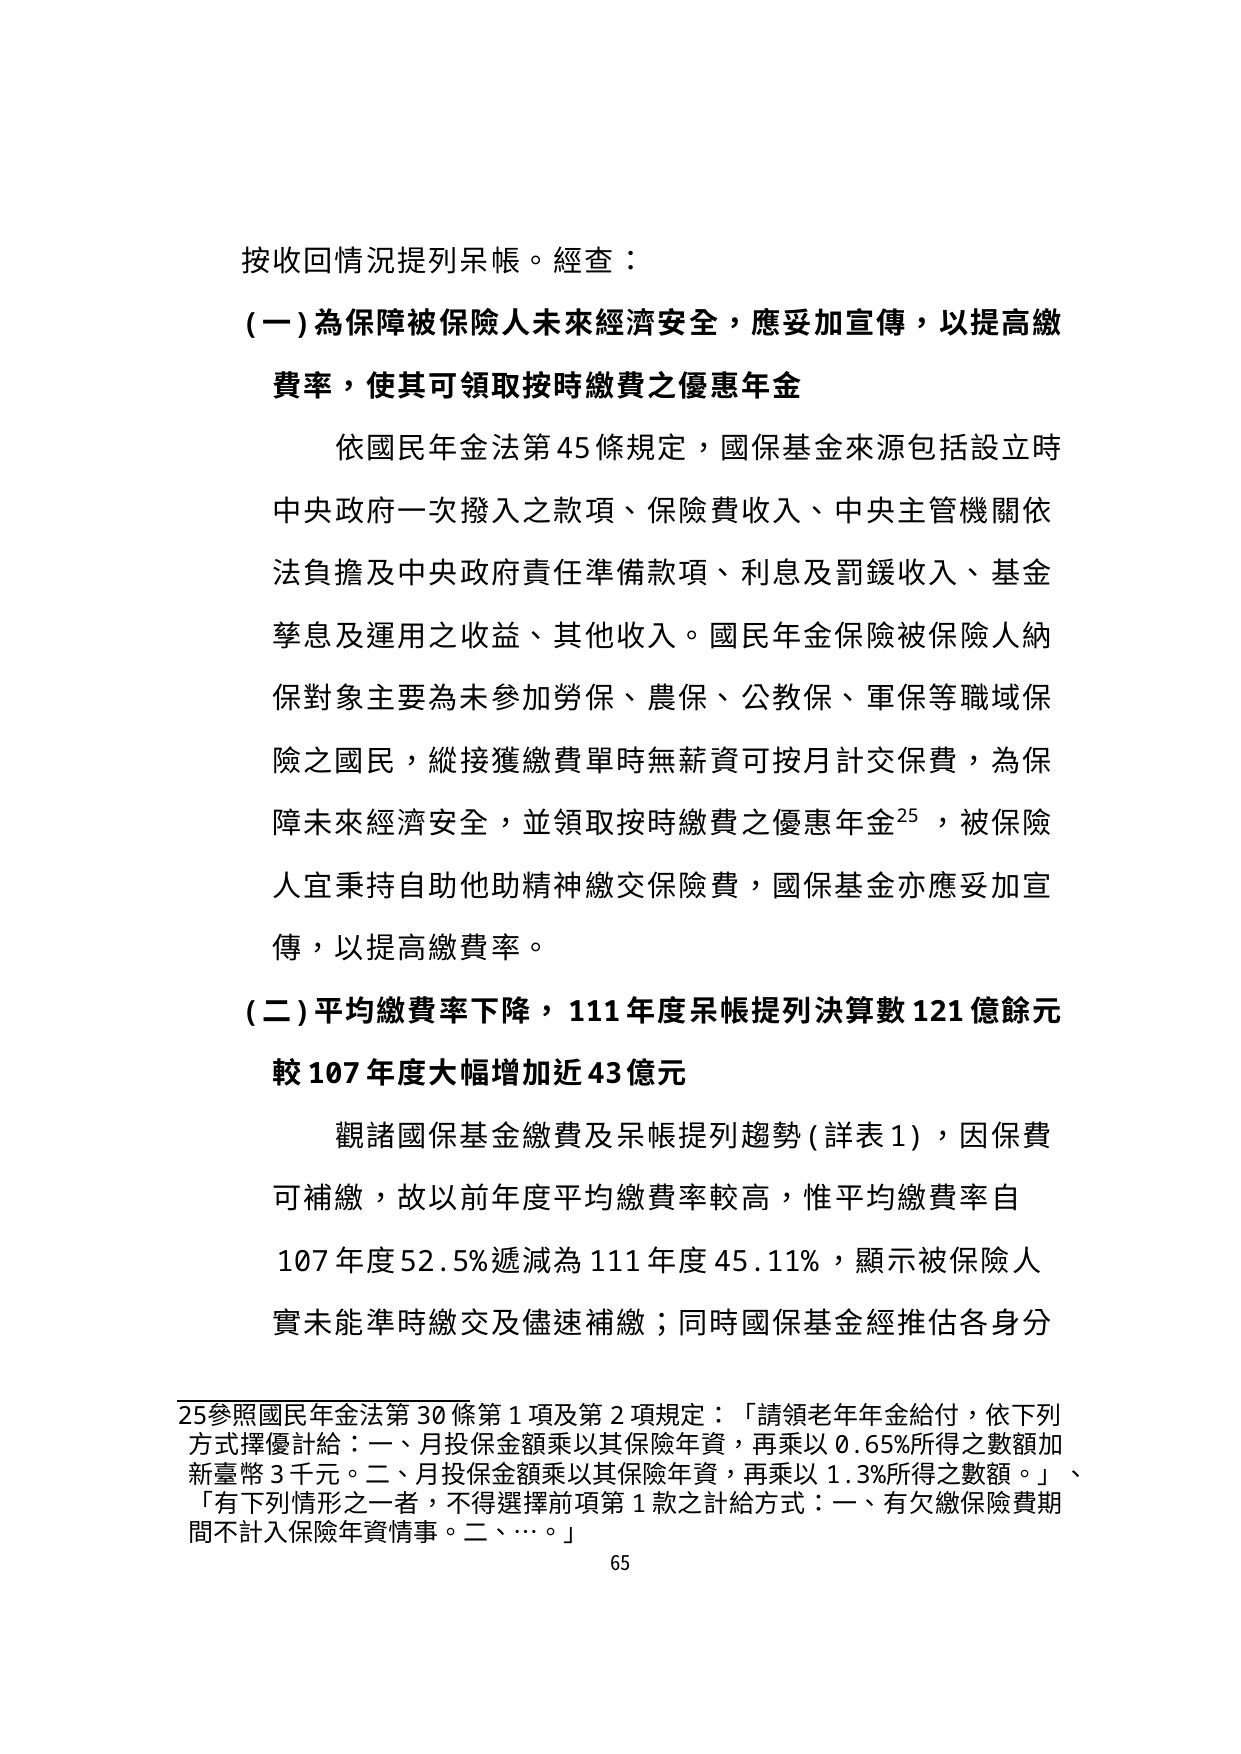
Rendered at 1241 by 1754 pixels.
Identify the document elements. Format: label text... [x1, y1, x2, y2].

text (一)為保障被保險人未來經濟安全，應妥加宣傳，以提高繳費率，使其可領取按時繳費之優惠年金 [236, 279, 1063, 404]
text 參照國民年金法第30條第1項及第2項規定：「請領老年年金給付，依下列方式擇優計給：一、月投保金額乘以其保險年資，再乘以0.65%所得之數額加新臺幣3千元。二、月投保金額乘以其保險年資，再乘以1.3%所得之數額。」、「有下列情形之一者，不得選擇前項第1款之計給方式：一、有欠繳保險費期間不計入保險年資情事。二、…。」 [177, 1401, 1063, 1547]
text 依國民年金法第45條規定，國保基金來源包括設立時中央政府一次撥入之款項、保險費收入、中央主管機關依法負擔及中央政府責任準備款項、利息及罰鍰收入、基金孳息及運用之收益、其他收入。國民年金保險被保險人納保對象主要為未參加勞保、農保、公教保、軍保等職域保險之國民，縱接獲繳費單時無薪資可按月計交保費，為保障未來經濟安全，並領取按時繳費之優惠年金，被保險人宜秉持自助他助精神繳交保險費，國保基金亦應妥加宣傳，以提高繳費率。 [266, 404, 1063, 967]
text 按收回情況提列呆帳。經查： [236, 217, 1063, 279]
text 觀諸國保基金繳費及呆帳提列趨勢(詳表1)，因保費可補繳，故以前年度平均繳費率較高，惟平均繳費率自107年度52.5%遞減為111年度45.11%，顯示被保險人實未能準時繳交及儘速補繳；同時國保基金經推估各身分 [266, 1092, 1063, 1342]
text (二)平均繳費率下降，111年度呆帳提列決算數121億餘元較107年度大幅增加近43億元 [236, 967, 1063, 1092]
